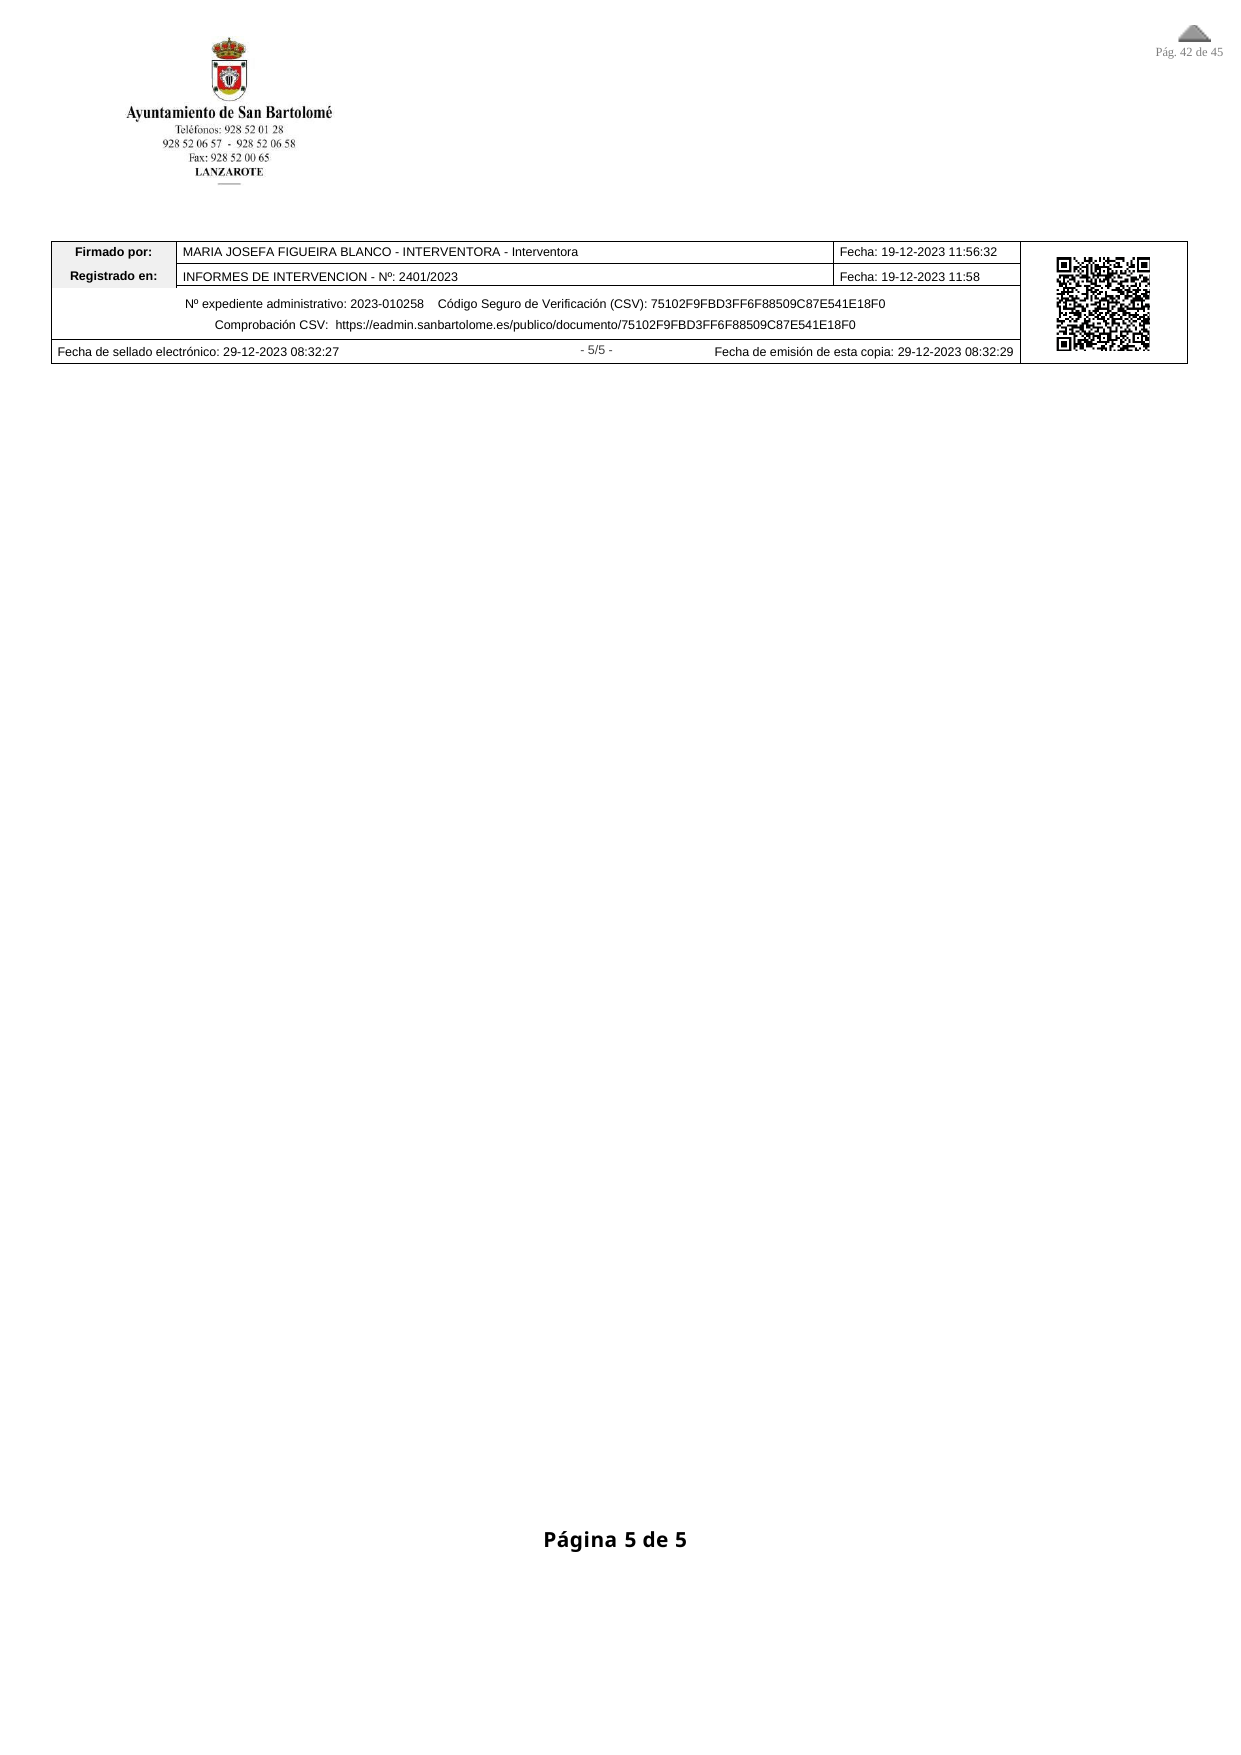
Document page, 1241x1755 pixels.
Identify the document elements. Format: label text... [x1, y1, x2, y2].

table_cell Fecha: 19-12-2023 11:58 [834, 264, 1020, 285]
table_header Firmado por: [52, 242, 176, 263]
table_header [1021, 242, 1187, 363]
table_cell INFORMES DE INTERVENCION - Nº: 2401/2023 [177, 264, 833, 285]
table_cell Registrado en: [52, 266, 176, 285]
table_cell Fecha de sellado electrónico: 29-12-2023 08:32:27 - 5/5 - Fecha de emisión de esta copia: 29-12-2023 08:32:29 [52, 340, 1020, 363]
table_cell Nº expediente administrativo: 2023-010258 Código Seguro de Verificación (CSV): 75102F9FBD3FF6F88509C87E541E18F0 Comprobación CSV: https://eadmin.sanbartolome.es/publico/documento/75102F9FBD3FF6F88509C87E541E18F0 [52, 286, 1020, 339]
table_header Fecha: 19-12-2023 11:56:32 [834, 242, 1020, 263]
table_header MARIA JOSEFA FIGUEIRA BLANCO - INTERVENTORA - Interventora [177, 242, 833, 263]
